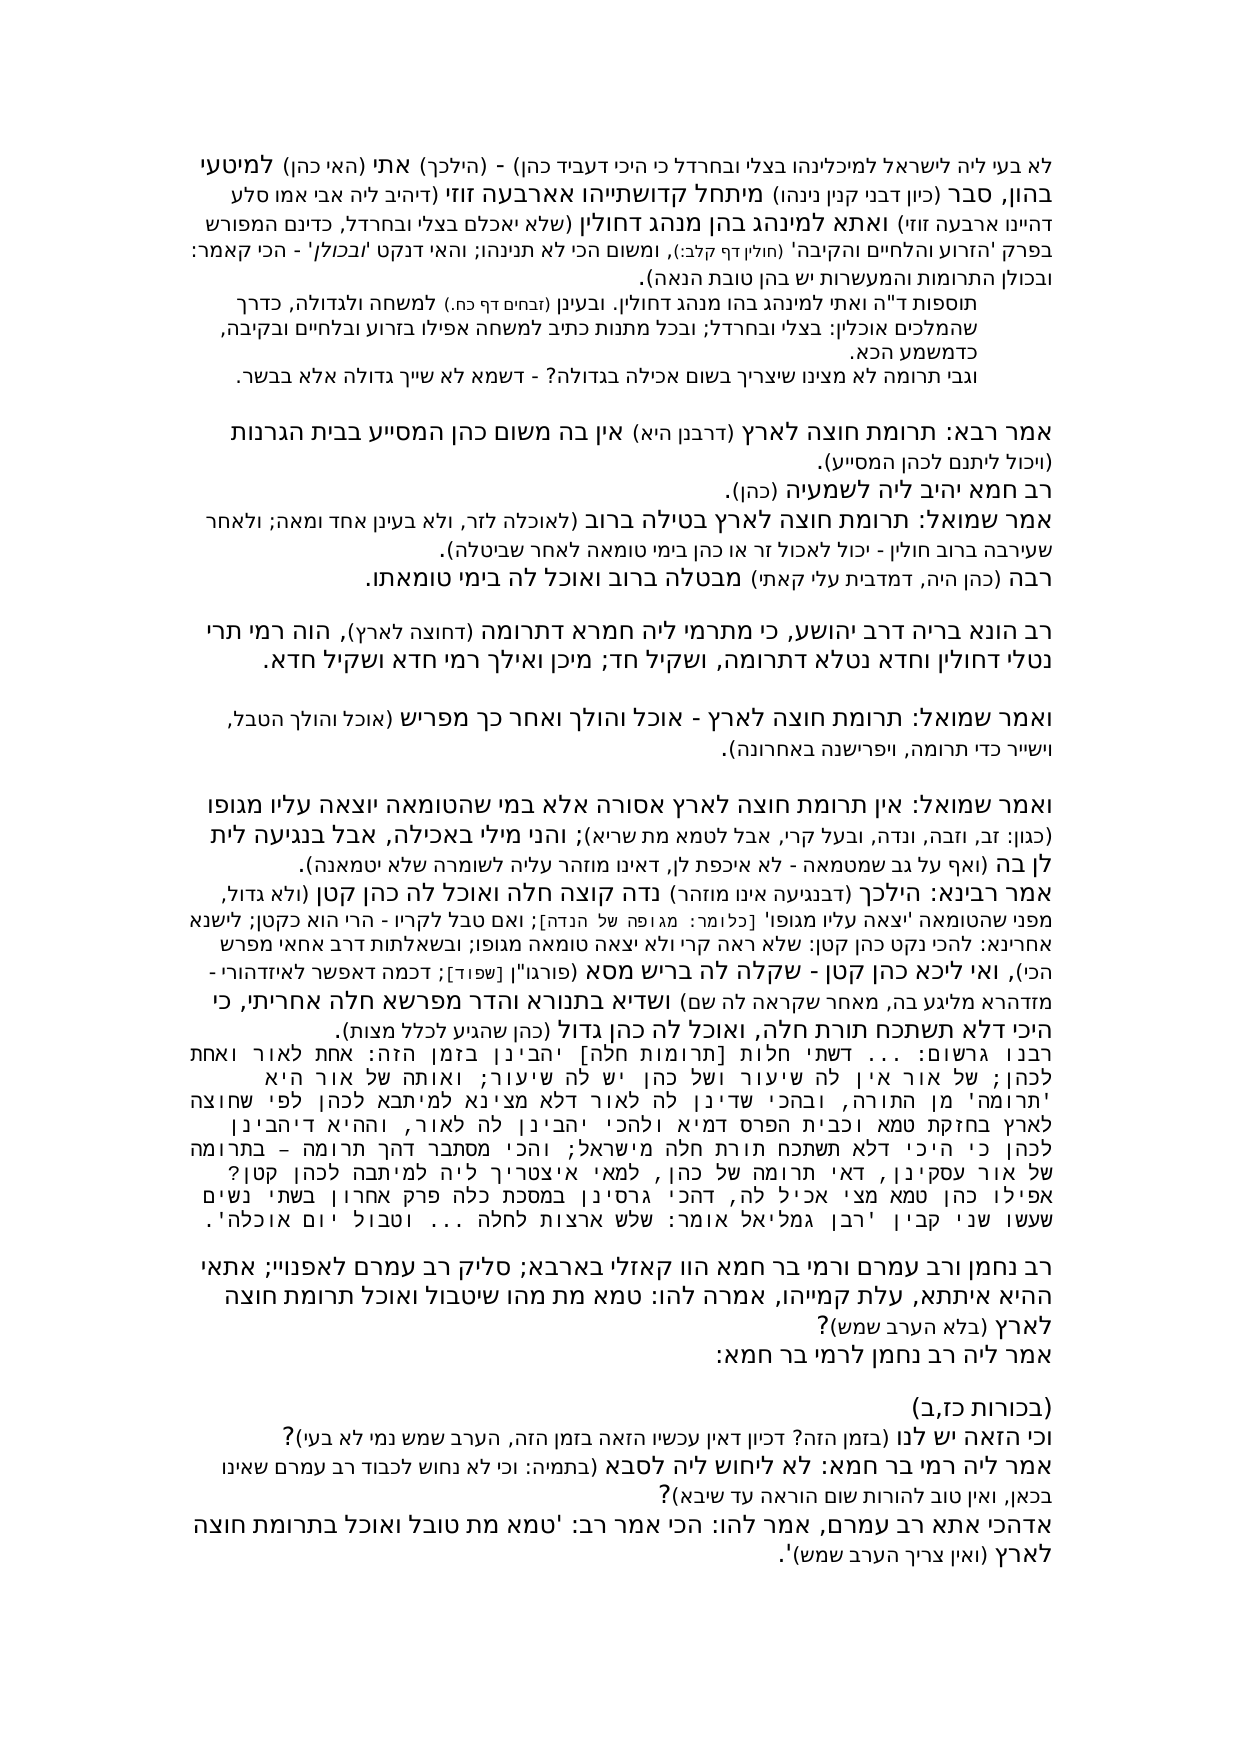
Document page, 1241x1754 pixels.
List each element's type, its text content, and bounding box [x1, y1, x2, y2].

text תוספות ד"ה ואתי למינהג בהו מנהג דחולין. ובעינן (זבחים דף כח.) למשחה ולגדולה, כדרך שהמלכים אוכלין: בצלי ובחרדל; ובכל מתנות כתיב למשחה אפילו בזרוע ובלחיים ובקיבה, כדמשמע הכא. [187, 291, 978, 364]
text אמר רבא: תרומת חוצה לארץ (דרבנן היא) אין בה משום כהן המסייע בבית הגרנות (ויכול ליתנם לכהן המסייע). [187, 417, 1053, 476]
text ואמר שמואל: תרומת חוצה לארץ - אוכל והולך ואחר כך מפריש (אוכל והולך הטבל, וישייר כדי תרומה, ויפרישנה באחרונה). [187, 704, 1053, 762]
text רב הונא בריה דרב יהושע, כי מתרמי ליה חמרא דתרומה (דחוצה לארץ), הוה רמי תרי נטלי דחולין וחדא נטלא דתרומה, ושקיל חד; מיכן ואילך רמי חדא ושקיל חדא. [187, 616, 1053, 675]
text וכי הזאה יש לנו (בזמן הזה? דכיון דאין עכשיו הזאה בזמן הזה, הערב שמש נמי לא בעי)? [187, 1422, 1053, 1452]
text אמר שמואל: תרומת חוצה לארץ בטילה ברוב (לאוכלה לזר, ולא בעינן אחד ומאה; ולאחר שעירבה ברוב חולין - יכול לאכול זר או כהן בימי טומאה לאחר שביטלה). [187, 505, 1053, 563]
text אדהכי אתא רב עמרם, אמר להו: הכי אמר רב: 'טמא מת טובל ואוכל בתרומת חוצה לארץ (ואין צריך הערב שמש)'. [187, 1510, 1053, 1568]
text לא בעי ליה לישראל למיכלינהו בצלי ובחרדל כי היכי דעביד כהן) - (הילכך) אתי (האי כהן) למיטעי בהון, סבר (כיון דבני קנין נינהו) מיתחל קדושתייהו אארבעה זוזי (דיהיב ליה אבי אמו סלע דהיינו ארבעה זוזי) ואתא למינהג בהן מנהג דחולין (שלא יאכלם בצלי ובחרדל, כדינם המפורש בפרק 'הזרוע והלחיים והקיבה' (חולין דף קלב:), ומשום הכי לא תנינהו; והאי דנקט 'ובכולן' - הכי קאמר: ובכולן התרומות והמעשרות יש בהן טובת הנאה). [187, 150, 1053, 291]
text אמר ליה רמי בר חמא: לא ליחוש ליה לסבא (בתמיה: וכי לא נחוש לכבוד רב עמרם שאינו בכאן, ואין טוב להורות שום הוראה עד שיבא)? [187, 1452, 1053, 1510]
text וגבי תרומה לא מצינו שיצריך בשום אכילה בגדולה? - דשמא לא שייך גדולה אלא בבשר. [187, 364, 978, 389]
text רב חמא יהיב ליה לשמעיה (כהן). [187, 476, 1053, 505]
text רבנו גרשום: ... דשתי חלות [תרומות חלה] יהבינן בזמן הזה: אחת לאור ואחת לכהן; של אור אין לה שיעור ושל כהן יש לה שיעור; ואותה של אור היא 'תרומה' מן התורה, ובהכי שדינן לה לאור דלא מצינא למיתבא לכהן לפי שחוצה לארץ בחזקת טמא וכבית הפרס דמיא ולהכי יהבינן לה לאור, וההיא דיהבינן לכהן כי היכי דלא תשתכח תורת חלה מישראל; והכי מסתבר דהך תרומה – בתרומה של אור עסקינן, דאי תרומה של כהן, למאי איצטריך ליה למיתבה לכהן קטן? אפילו כהן טמא מצי אכיל לה, דהכי גרסינן במסכת כלה פרק אחרון בשתי נשים שעשו שני קבין 'רבן גמליאל אומר: שלש ארצות לחלה ... וטבול יום אוכלה'. [187, 1044, 1053, 1233]
text רב נחמן ורב עמרם ורמי בר חמא הוו קאזלי בארבא; סליק רב עמרם לאפנויי; אתאי ההיא איתתא, עלת קמייהו, אמרה להו: טמא מת מהו שיטבול ואוכל תרומת חוצה לארץ (בלא הערב שמש)? [187, 1252, 1053, 1340]
text רבה (כהן היה, דמדבית עלי קאתי) מבטלה ברוב ואוכל לה בימי טומאתו. [187, 563, 1053, 592]
text ואמר שמואל: אין תרומת חוצה לארץ אסורה אלא במי שהטומאה יוצאה עליו מגופו (כגון: זב, וזבה, ונדה, ובעל קרי, אבל לטמא מת שריא); והני מילי באכילה, אבל בנגיעה לית לן בה (ואף על גב שמטמאה - לא איכפת לן, דאינו מוזהר עליה לשומרה שלא יטמאנה). [187, 791, 1053, 878]
text אמר רבינא: הילכך (דבנגיעה אינו מוזהר) נדה קוצה חלה ואוכל לה כהן קטן (ולא גדול, מפני שהטומאה 'יצאה עליו מגופו' [כלומר: מגופה של הנדה]; ואם טבל לקריו - הרי הוא כקטן; לישנא אחרינא: להכי נקט כהן קטן: שלא ראה קרי ולא יצאה טומאה מגופו; ובשאלתות דרב אחאי מפרש הכי), ואי ליכא כהן קטן - שקלה לה בריש מסא (פורגו"ן [שפוד]; דכמה דאפשר לאיזדהורי - מזדהרא מליגע בה, מאחר שקראה לה שם) ושדיא בתנורא והדר מפרשא חלה אחריתי, כי היכי דלא תשתכח תורת חלה, ואוכל לה כהן גדול (כהן שהגיע לכלל מצות). [187, 878, 1053, 1044]
text (בכורות כז,ב) [187, 1393, 1053, 1422]
text אמר ליה רב נחמן לרמי בר חמא: [187, 1340, 1053, 1369]
